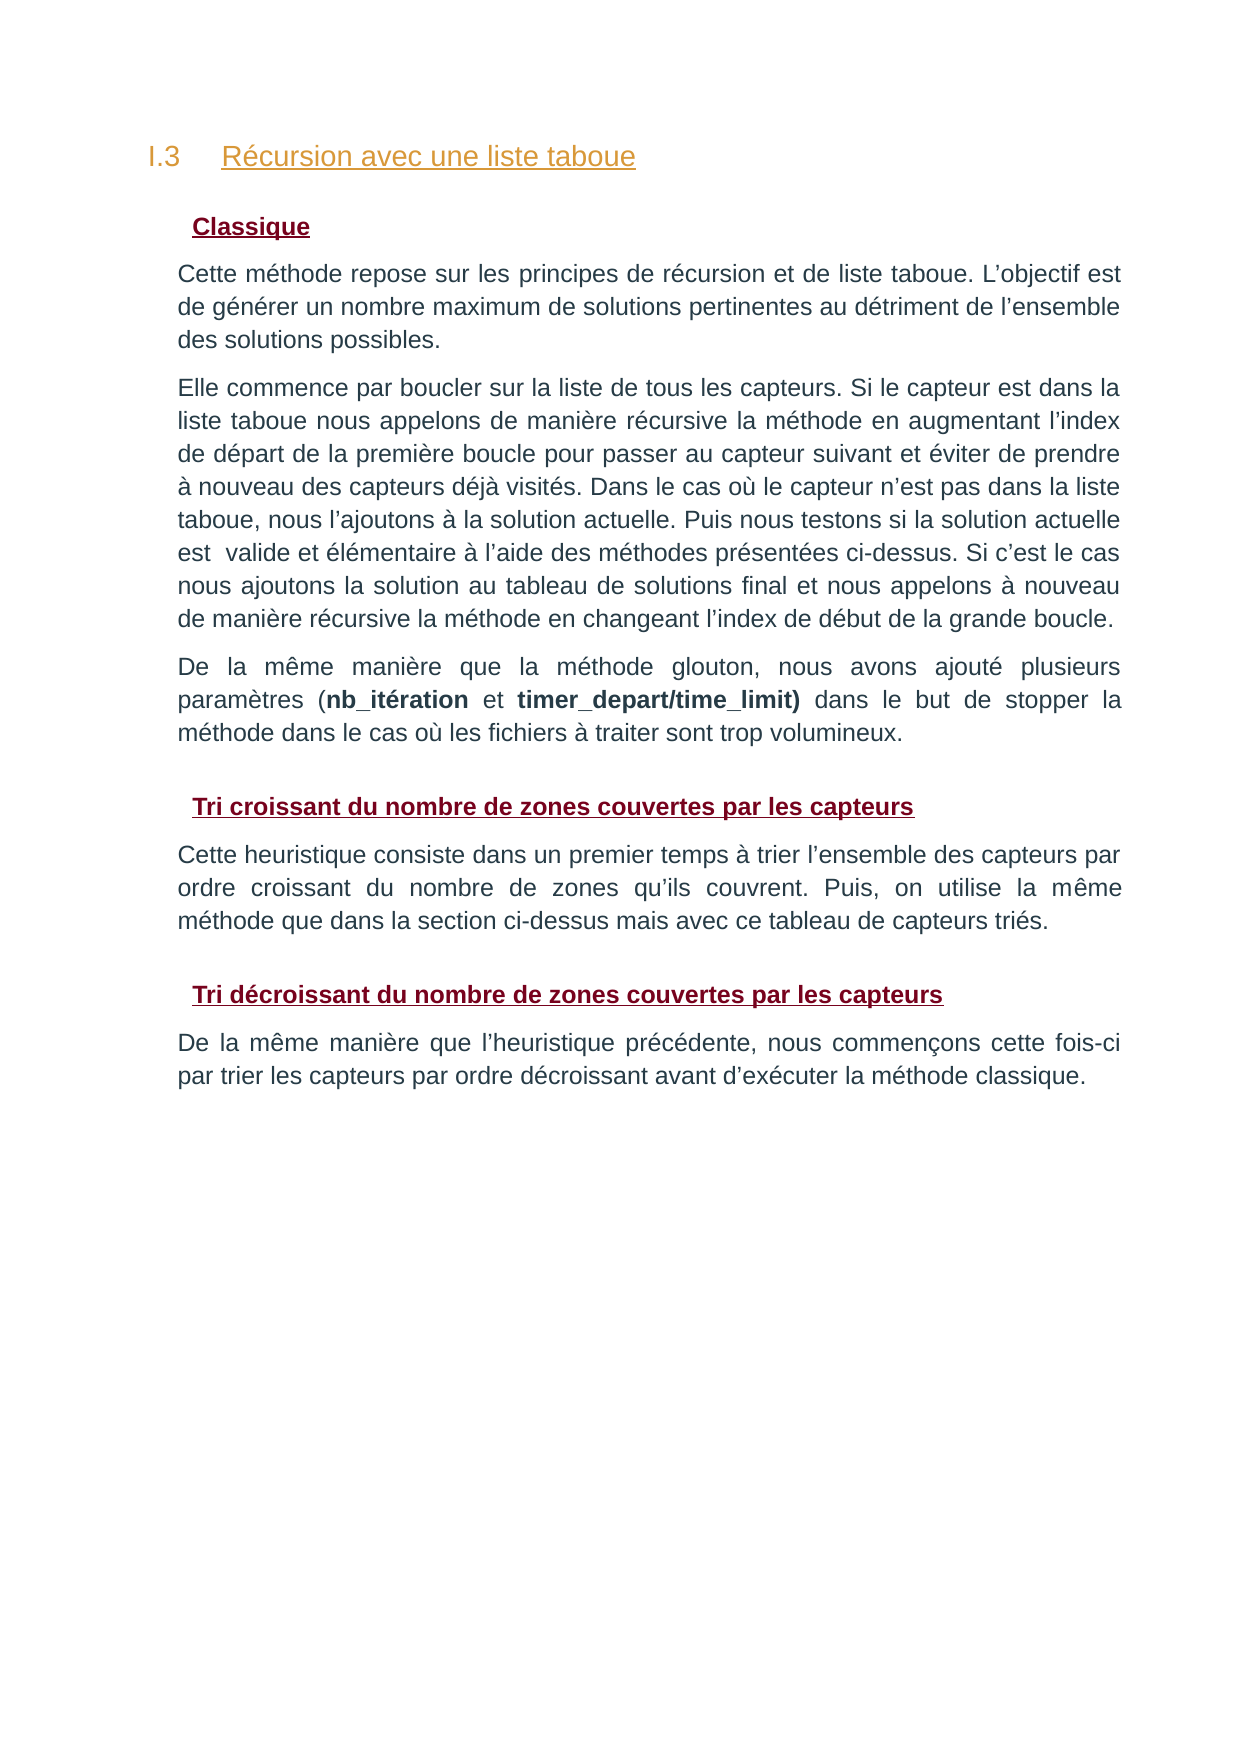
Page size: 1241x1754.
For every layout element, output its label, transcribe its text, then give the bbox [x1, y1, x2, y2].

text Tri croissant du nombre de zones couvertes par les capteurs [177, 777, 1122, 836]
text Classique [177, 197, 1122, 255]
text Cette méthode repose sur les principes de récursion et de liste taboue. L’objectif est de générer un nombre maximum de solutions pertinentes au détriment de l’ensemble des solutions possibles. [177, 259, 1122, 354]
text Elle commence par boucler sur la liste de tous les capteurs. Si le capteur est dans la liste taboue nous appelons de manière récursive la méthode en augmentant l’index de départ de la première boucle pour passer au capteur suivant et éviter de prendre à nouveau des capteurs déjà visités. Dans le cas où le capteur n’est pas dans la liste taboue, nous l’ajoutons à la solution actuelle. Puis nous testons si la solution actuelle est valide et élémentaire à l’aide des méthodes présentées ci-dessus. Si c’est le cas nous ajoutons la solution au tableau de solutions final et nous appelons à nouveau de manière récursive la méthode en changeant l’index de début de la grande boucle. [177, 373, 1122, 633]
text Tri décroissant du nombre de zones couvertes par les capteurs [177, 965, 1122, 1023]
text De la même manière que la méthode glouton, nous avons ajouté plusieurs paramètres (nb_itération et timer_depart/time_limit) dans le but de stopper la méthode dans le cas où les fichiers à traiter sont trop volumineux. [177, 652, 1122, 747]
text Cette heuristique consiste dans un premier temps à trier l’ensemble des capteurs par ordre croissant du nombre de zones qu’ils couvrent. Puis, on utilise la même méthode que dans la section ci-dessus mais avec ce tableau de capteurs triés. [177, 840, 1122, 934]
text De la même manière que l’heuristique précédente, nous commençons cette fois-ci par trier les capteurs par ordre décroissant avant d’exécuter la méthode classique. [177, 1028, 1122, 1089]
subtitle Récursion avec une liste taboue [148, 139, 1122, 172]
